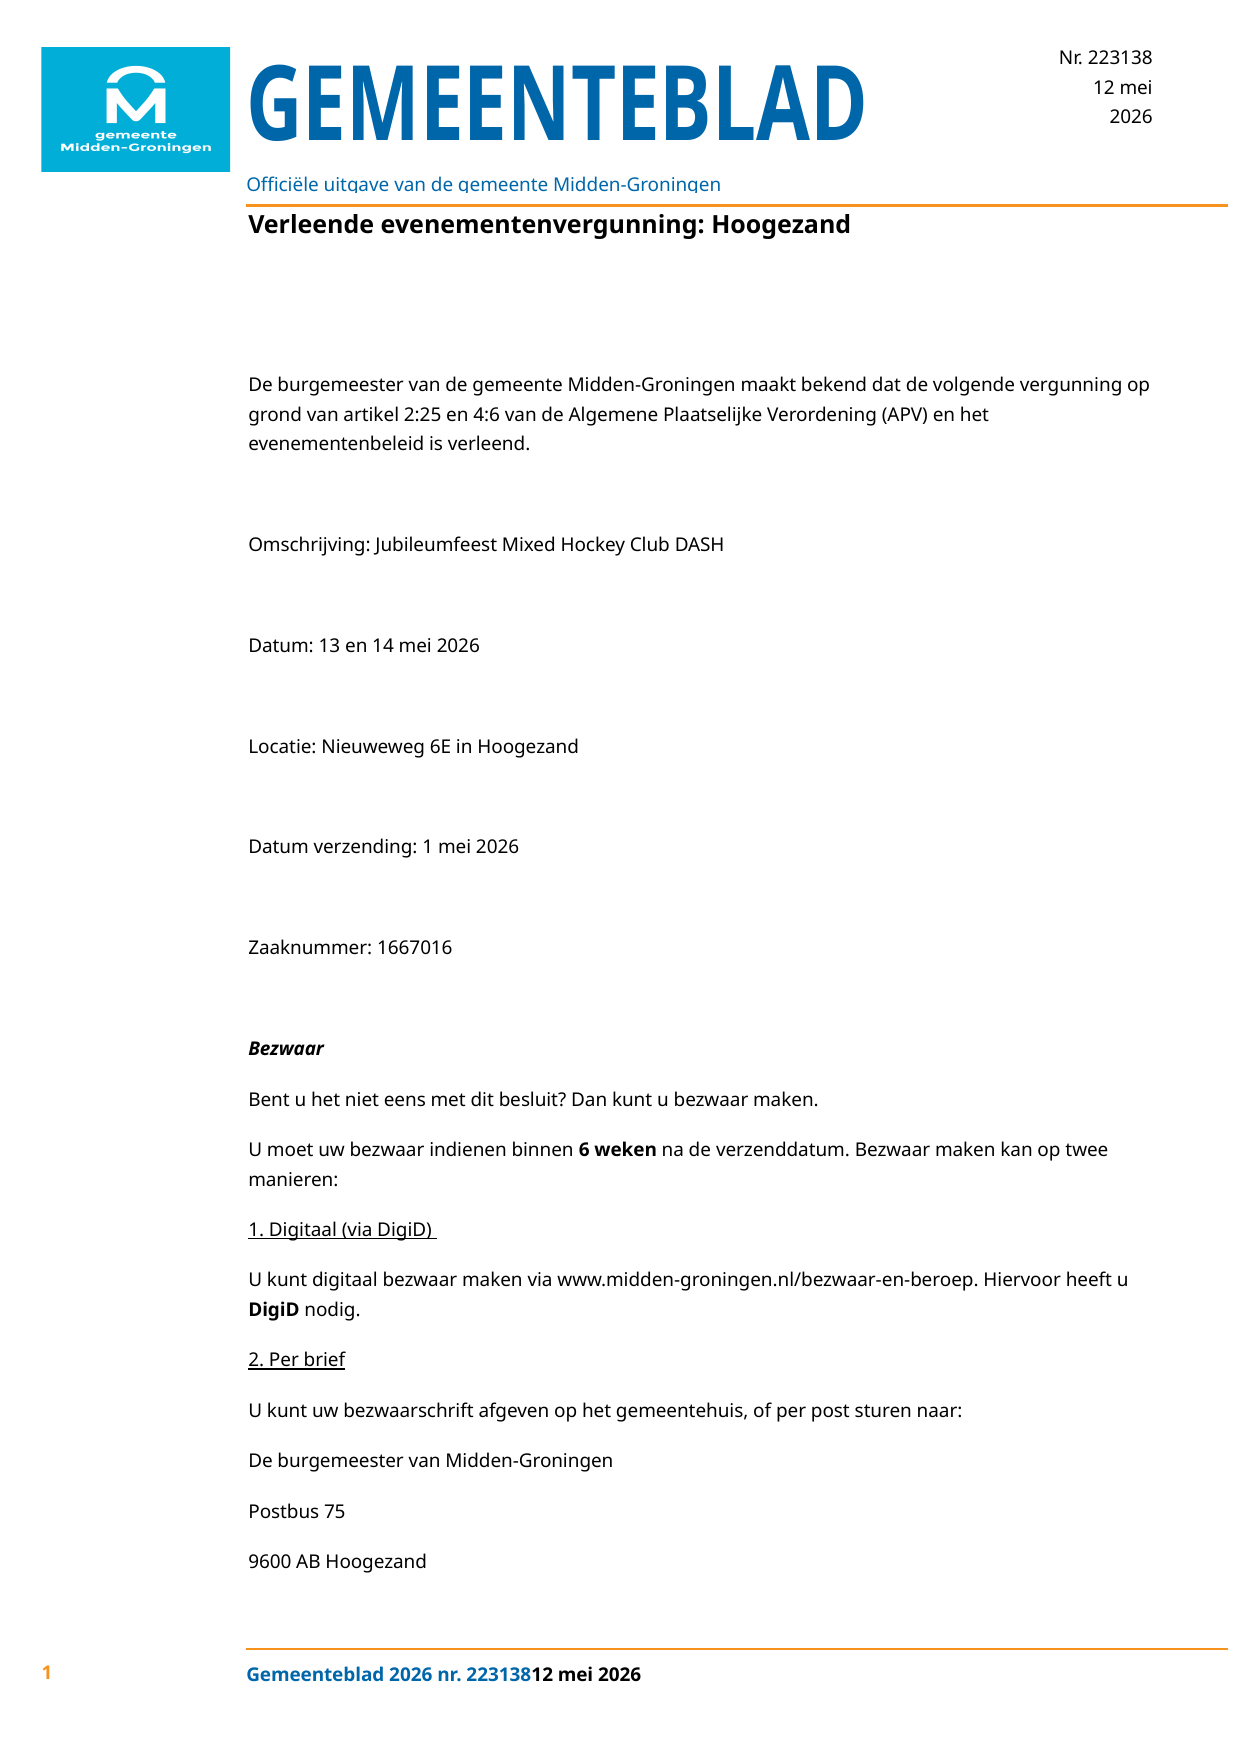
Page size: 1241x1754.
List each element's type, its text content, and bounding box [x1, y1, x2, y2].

text U kunt uw bezwaarschrift afgeven op het gemeentehuis, of per post sturen naar: [248, 1397, 1152, 1423]
text Bent u het niet eens met dit besluit? Dan kunt u bezwaar maken. [248, 1086, 1152, 1111]
text De burgemeester van de gemeente Midden-Groningen maakt bekend dat de volgende vergunning op grond van artikel 2:25 en 4:6 van de Algemene Plaatselijke Verordening (APV) en het evenementenbeleid is verleend. [248, 371, 1152, 456]
text Zaaknummer: 1667016 [248, 934, 1152, 960]
text Postbus 75 [248, 1498, 1152, 1523]
text 1. Digitaal (via DigiD) [248, 1216, 1152, 1242]
text Locatie: Nieuweweg 6E in Hoogezand [248, 733, 1152, 758]
text Omschrijving: Jubileumfeest Mixed Hockey Club DASH [248, 531, 1152, 557]
text Datum: 13 en 14 mei 2026 [248, 632, 1152, 658]
text Datum verzending: 1 mei 2026 [248, 834, 1152, 859]
text Verleende evenementenvergunning: Hoogezand [248, 207, 1152, 241]
picture [184, 146, 190, 153]
text U moet uw bezwaar indienen binnen 6 weken na de verzenddatum. Bezwaar maken kan op twee manieren: [248, 1136, 1152, 1191]
text U kunt digitaal bezwaar maken via www.midden-groningen.nl/bezwaar-en-beroep. Hiervoor heeft u DigiD nodig. [248, 1267, 1152, 1322]
text Bezwaar [248, 1035, 1152, 1061]
picture [107, 89, 165, 122]
picture [108, 66, 164, 82]
text De burgemeester van Midden-Groningen [248, 1447, 1152, 1473]
text 9600 AB Hoogezand [248, 1548, 1152, 1574]
text 2. Per brief [248, 1347, 1152, 1372]
